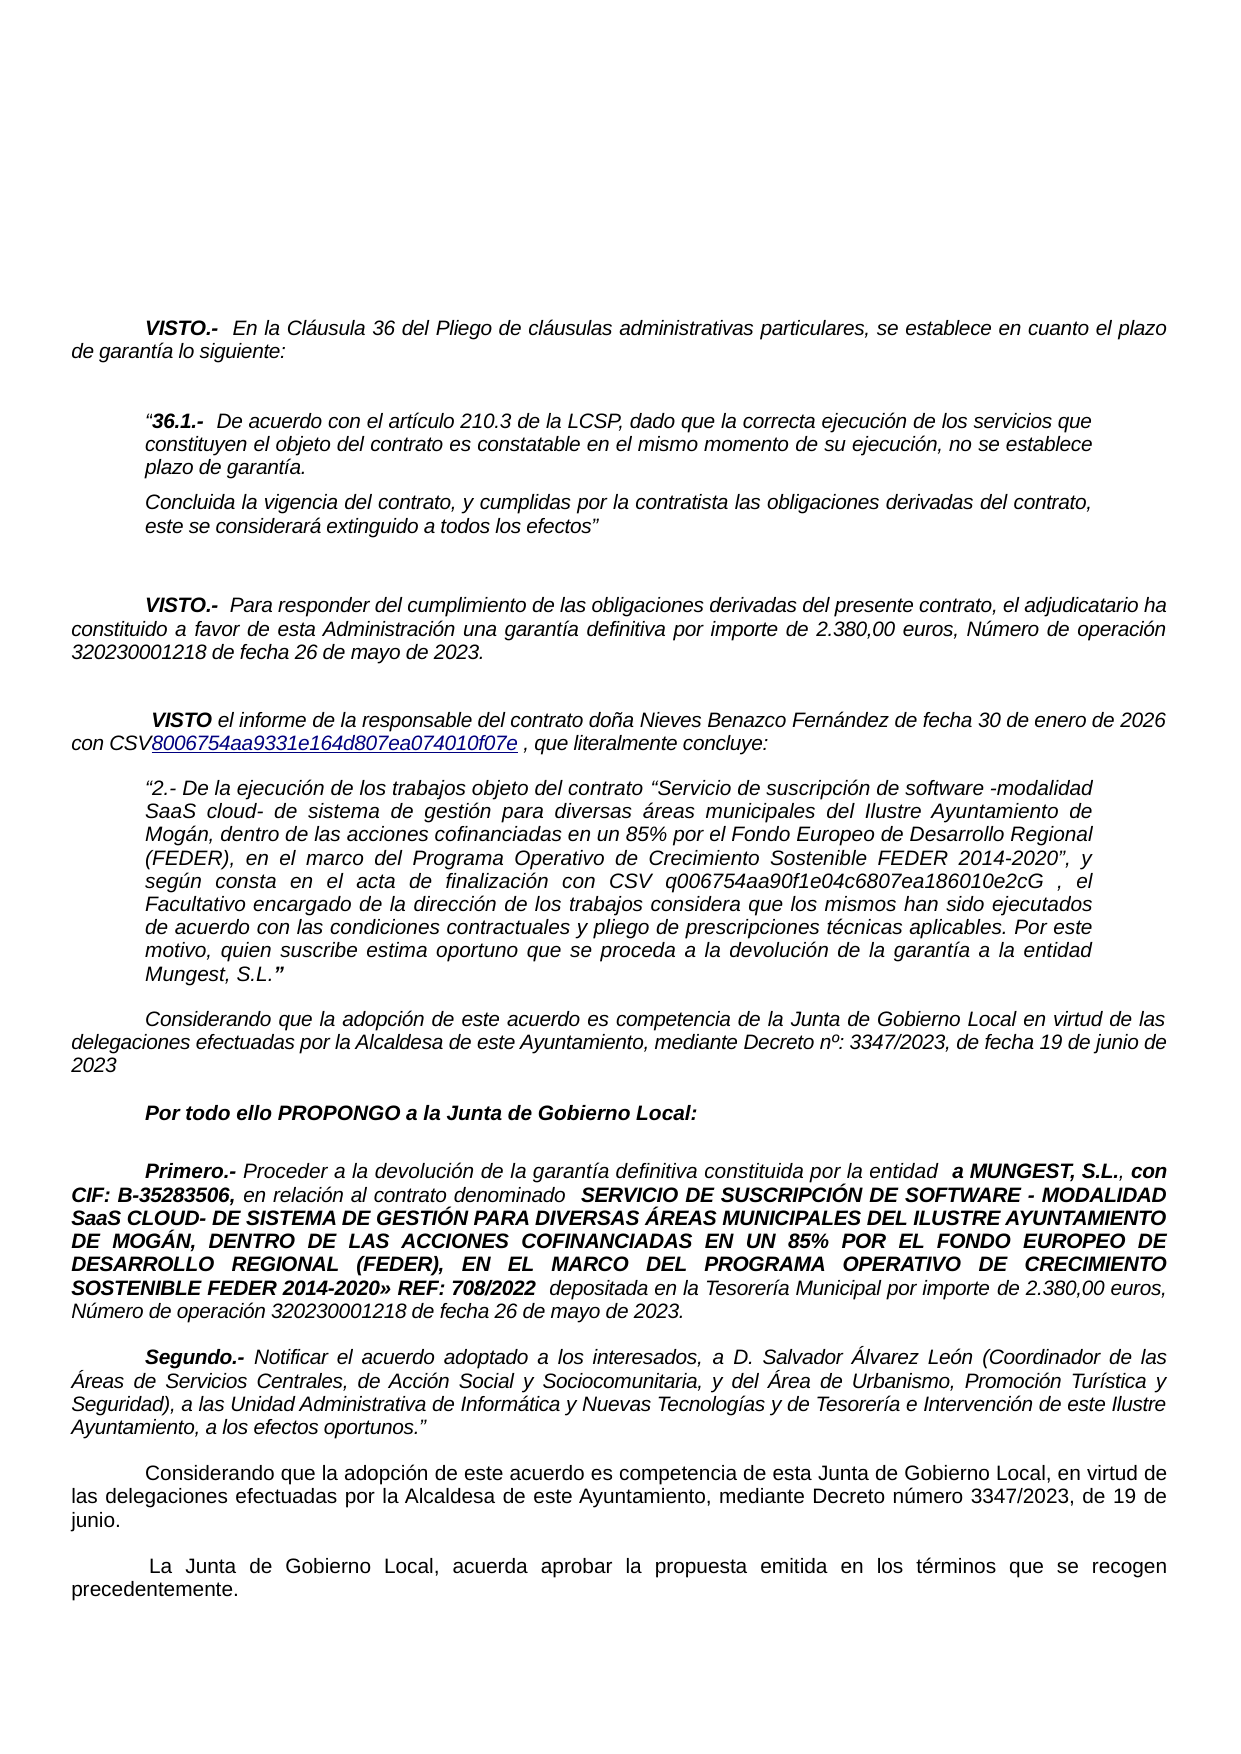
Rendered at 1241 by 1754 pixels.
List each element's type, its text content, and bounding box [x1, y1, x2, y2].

text “2.- De la ejecución de los trabajos objeto del contrato “Servicio de suscripción de software -modalidad SaaS cloud- de sistema de gestión para diversas áreas municipales del Ilustre Ayuntamiento de Mogán, dentro de las acciones cofinanciadas en un 85% por el Fondo Europeo de Desarrollo Regional (FEDER), en el marco del Programa Operativo de Crecimiento Sostenible FEDER 2014-2020”, y según consta en el acta de finalización con CSV q006754aa90f1e04c6807ea186010e2cG , el Facultativo encargado de la dirección de los trabajos considera que los mismos han sido ejecutados de acuerdo con las condiciones contractuales y pliego de prescripciones técnicas aplicables. Por este motivo, quien suscribe estima oportuno que se proceda a la devolución de la garantía a la entidad Mungest, S.L.” [145, 776, 1095, 986]
text Considerando que la adopción de este acuerdo es competencia de la Junta de Gobierno Local en virtud de las delegaciones efectuadas por la Alcaldesa de este Ayuntamiento, mediante Decreto nº: 3347/2023, de fecha 19 de junio de 2023 [71, 1007, 1169, 1077]
text VISTO el informe de la responsable del contrato doña Nieves Benazco Fernández de fecha 30 de enero de 2026 con CSV8006754aa9331e164d807ea074010f07e , que literalmente concluye: [71, 708, 1169, 755]
text Concluida la vigencia del contrato, y cumplidas por la contratista las obligaciones derivadas del contrato, este se considerará extinguido a todos los efectos” [145, 491, 1095, 537]
text Segundo.- Notificar el acuerdo adoptado a los interesados, a D. Salvador Álvarez León (Coordinador de las Áreas de Servicios Centrales, de Acción Social y Sociocomunitaria, y del Área de Urbanismo, Promoción Turística y Seguridad), a las Unidad Administrativa de Informática y Nuevas Tecnologías y de Tesorería e Intervención de este Ilustre Ayuntamiento, a los efectos oportunos.” [71, 1346, 1169, 1439]
text VISTO.- Para responder del cumplimiento de las obligaciones derivadas del presente contrato, el adjudicatario ha constituido a favor de esta Administración una garantía definitiva por importe de 2.380,00 euros, Número de operación 320230001218 de fecha 26 de mayo de 2023. [71, 594, 1169, 664]
text Primero.- Proceder a la devolución de la garantía definitiva constituida por la entidad a MUNGEST, S.L., con CIF: B-35283506, en relación al contrato denominado SERVICIO DE SUSCRIPCIÓN DE SOFTWARE - MODALIDAD SaaS CLOUD- DE SISTEMA DE GESTIÓN PARA DIVERSAS ÁREAS MUNICIPALES DEL ILUSTRE AYUNTAMIENTO DE MOGÁN, DENTRO DE LAS ACCIONES COFINANCIADAS EN UN 85% POR EL FONDO EUROPEO DE DESARROLLO REGIONAL (FEDER), EN EL MARCO DEL PROGRAMA OPERATIVO DE CRECIMIENTO SOSTENIBLE FEDER 2014-2020» REF: 708/2022 depositada en la Tesorería Municipal por importe de 2.380,00 euros, Número de operación 320230001218 de fecha 26 de mayo de 2023. [71, 1160, 1169, 1323]
text Por todo ello PROPONGO a la Junta de Gobierno Local: [71, 1101, 1169, 1124]
text La Junta de Gobierno Local, acuerda aprobar la propuesta emitida en los términos que se recogen precedentemente. [71, 1554, 1169, 1601]
text “36.1.- De acuerdo con el artículo 210.3 de la LCSP, dado que la correcta ejecución de los servicios que constituyen el objeto del contrato es constatable en el mismo momento de su ejecución, no se establece plazo de garantía. [145, 409, 1095, 479]
text VISTO.- En la Cláusula 36 del Pliego de cláusulas administrativas particulares, se establece en cuanto el plazo de garantía lo siguiente: [71, 317, 1169, 363]
text Considerando que la adopción de este acuerdo es competencia de esta Junta de Gobierno Local, en virtud de las delegaciones efectuadas por la Alcaldesa de este Ayuntamiento, mediante Decreto número 3347/2023, de 19 de junio. [71, 1462, 1169, 1531]
